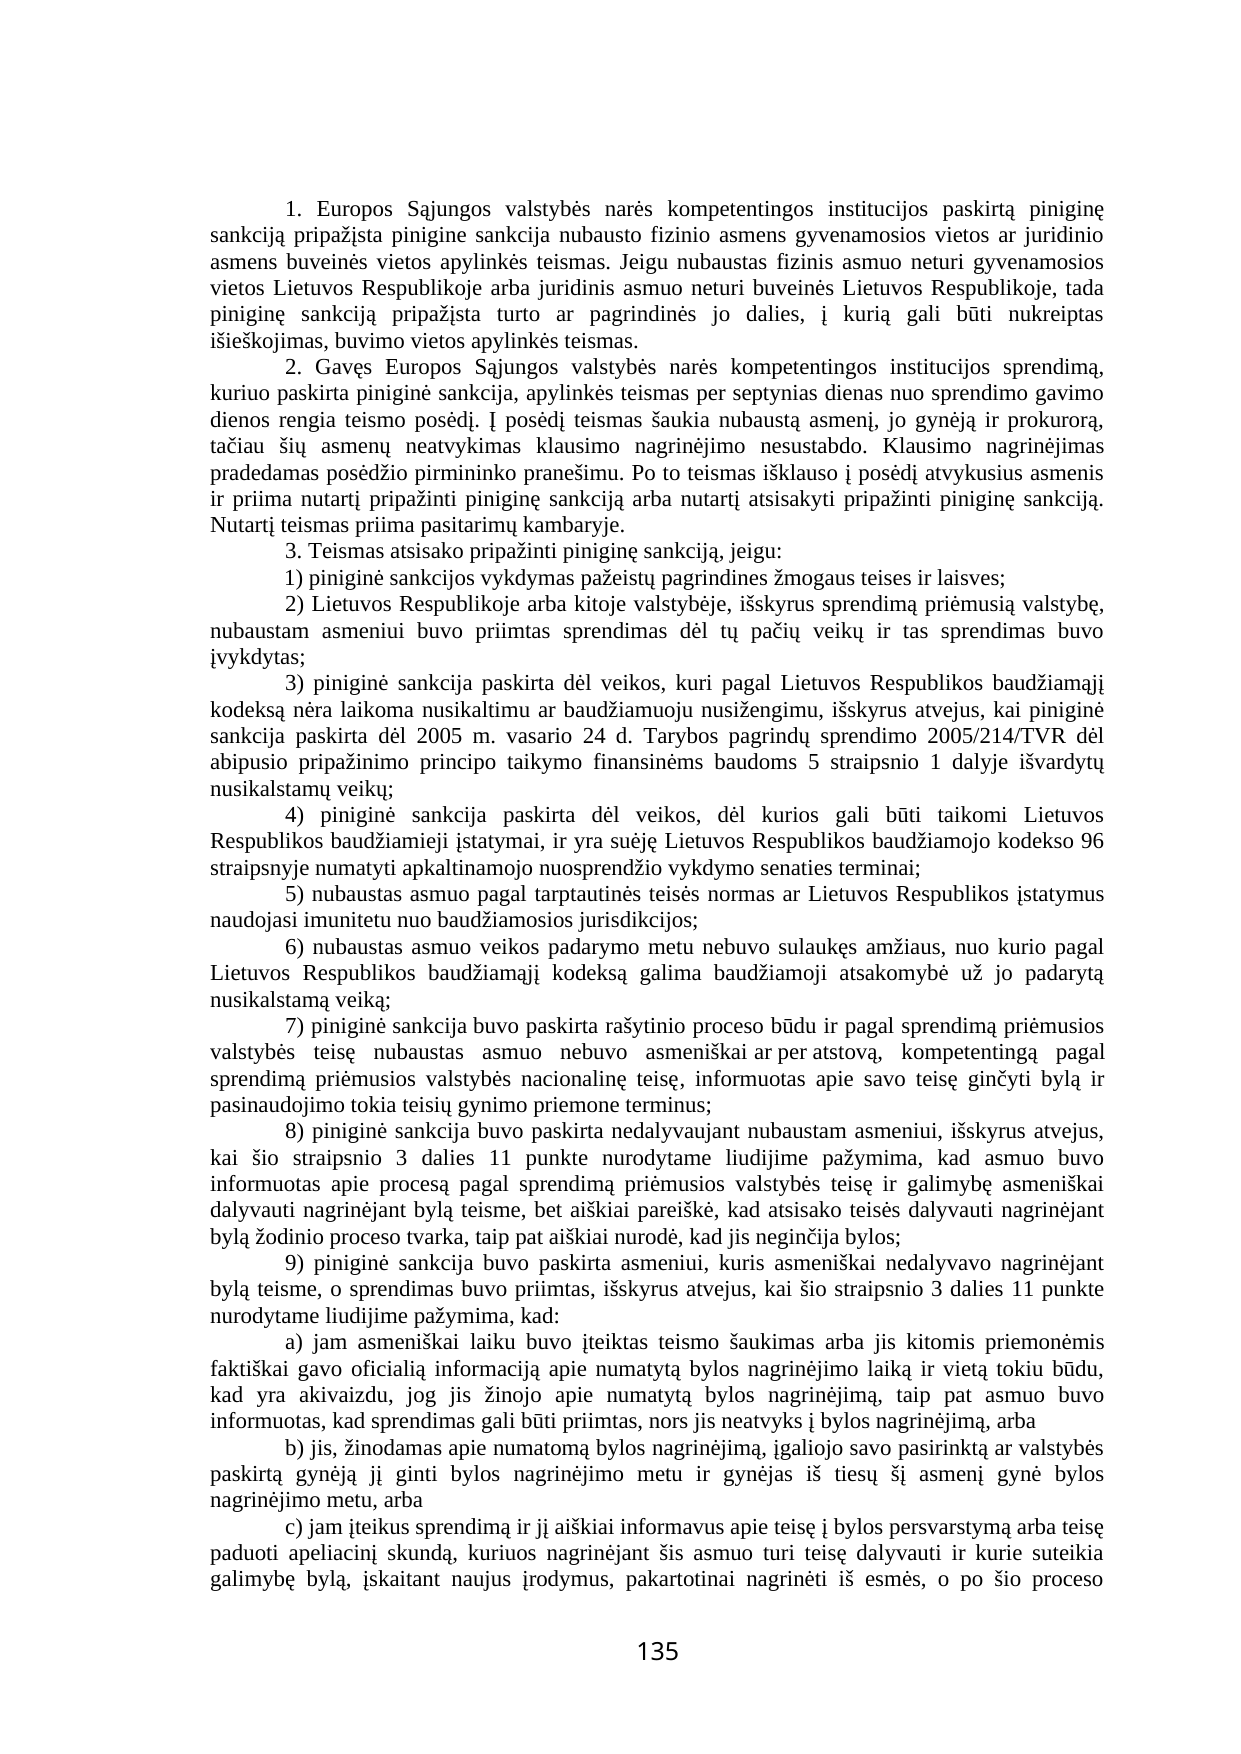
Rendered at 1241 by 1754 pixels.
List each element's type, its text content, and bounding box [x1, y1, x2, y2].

text 7) piniginė sankcija buvo paskirta rašytinio proceso būdu ir pagal sprendimą priėmusios valstybės teisę nubaustas asmuo nebuvo asmeniškai ar per atstovą, kompetentingą pagal sprendimą priėmusios valstybės nacionalinę teisę, informuotas apie savo teisę ginčyti bylą ir pasinaudojimo tokia teisių gynimo priemone terminus; [210, 1012, 1106, 1117]
text 5) nubaustas asmuo pagal tarptautinės teisės normas ar Lietuvos Respublikos įstatymus naudojasi imunitetu nuo baudžiamosios jurisdikcijos; [210, 880, 1106, 933]
text b) jis, žinodamas apie numatomą bylos nagrinėjimą, įgaliojo savo pasirinktą ar valstybės paskirtą gynėją jį ginti bylos nagrinėjimo metu ir gynėjas iš tiesų šį asmenį gynė bylos nagrinėjimo metu, arba [210, 1434, 1106, 1513]
text 3. Teismas atsisako pripažinti piniginę sankciją, jeigu: [210, 538, 1106, 564]
text a) jam asmeniškai laiku buvo įteiktas teismo šaukimas arba jis kitomis priemonėmis faktiškai gavo oficialią informaciją apie numatytą bylos nagrinėjimo laiką ir vietą tokiu būdu, kad yra akivaizdu, jog jis žinojo apie numatytą bylos nagrinėjimą, taip pat asmuo buvo informuotas, kad sprendimas gali būti priimtas, nors jis neatvyks į bylos nagrinėjimą, arba [210, 1328, 1106, 1434]
text 4) piniginė sankcija paskirta dėl veikos, dėl kurios gali būti taikomi Lietuvos Respublikos baudžiamieji įstatymai, ir yra suėję Lietuvos Respublikos baudžiamojo kodekso 96 straipsnyje numatyti apkaltinamojo nuosprendžio vykdymo senaties terminai; [210, 801, 1106, 880]
text 9) piniginė sankcija buvo paskirta asmeniui, kuris asmeniškai nedalyvavo nagrinėjant bylą teisme, o sprendimas buvo priimtas, išskyrus atvejus, kai šio straipsnio 3 dalies 11 punkte nurodytame liudijime pažymima, kad: [210, 1249, 1106, 1328]
text 1) piniginė sankcijos vykdymas pažeistų pagrindines žmogaus teises ir laisves; [210, 564, 1106, 590]
text 6) nubaustas asmuo veikos padarymo metu nebuvo sulaukęs amžiaus, nuo kurio pagal Lietuvos Respublikos baudžiamąjį kodeksą galima baudžiamoji atsakomybė už jo padarytą nusikalstamą veiką; [210, 933, 1106, 1012]
text 8) piniginė sankcija buvo paskirta nedalyvaujant nubaustam asmeniui, išskyrus atvejus, kai šio straipsnio 3 dalies 11 punkte nurodytame liudijime pažymima, kad asmuo buvo informuotas apie procesą pagal sprendimą priėmusios valstybės teisę ir galimybę asmeniškai dalyvauti nagrinėjant bylą teisme, bet aiškiai pareiškė, kad atsisako teisės dalyvauti nagrinėjant bylą žodinio proceso tvarka, taip pat aiškiai nurodė, kad jis neginčija bylos; [210, 1117, 1106, 1249]
text 2) Lietuvos Respublikoje arba kitoje valstybėje, išskyrus sprendimą priėmusią valstybę, nubaustam asmeniui buvo priimtas sprendimas dėl tų pačių veikų ir tas sprendimas buvo įvykdytas; [210, 590, 1106, 669]
text 1. Europos Sąjungos valstybės narės kompetentingos institucijos paskirtą piniginę sankciją pripažįsta pinigine sankcija nubausto fizinio asmens gyvenamosios vietos ar juridinio asmens buveinės vietos apylinkės teismas. Jeigu nubaustas fizinis asmuo neturi gyvenamosios vietos Lietuvos Respublikoje arba juridinis asmuo neturi buveinės Lietuvos Respublikoje, tada piniginę sankciją pripažįsta turto ar pagrindinės jo dalies, į kurią gali būti nukreiptas išieškojimas, buvimo vietos apylinkės teismas. [210, 195, 1106, 353]
text 3) piniginė sankcija paskirta dėl veikos, kuri pagal Lietuvos Respublikos baudžiamąjį kodeksą nėra laikoma nusikaltimu ar baudžiamuoju nusižengimu, išskyrus atvejus, kai piniginė sankcija paskirta dėl 2005 m. vasario 24 d. Tarybos pagrindų sprendimo 2005/214/TVR dėl abipusio pripažinimo principo taikymo finansinėms baudoms 5 straipsnio 1 dalyje išvardytų nusikalstamų veikų; [210, 669, 1106, 801]
text c) jam įteikus sprendimą ir jį aiškiai informavus apie teisę į bylos persvarstymą arba teisę paduoti apeliacinį skundą, kuriuos nagrinėjant šis asmuo turi teisę dalyvauti ir kurie suteikia galimybę bylą, įskaitant naujus įrodymus, pakartotinai nagrinėti iš esmės, o po šio proceso [210, 1513, 1106, 1592]
text 2. Gavęs Europos Sąjungos valstybės narės kompetentingos institucijos sprendimą, kuriuo paskirta piniginė sankcija, apylinkės teismas per septynias dienas nuo sprendimo gavimo dienos rengia teismo posėdį. Į posėdį teismas šaukia nubaustą asmenį, jo gynėją ir prokurorą, tačiau šių asmenų neatvykimas klausimo nagrinėjimo nesustabdo. Klausimo nagrinėjimas pradedamas posėdžio pirmininko pranešimu. Po to teismas išklauso į posėdį atvykusius asmenis ir priima nutartį pripažinti piniginę sankciją arba nutartį atsisakyti pripažinti piniginę sankciją. Nutartį teismas priima pasitarimų kambaryje. [210, 353, 1106, 538]
